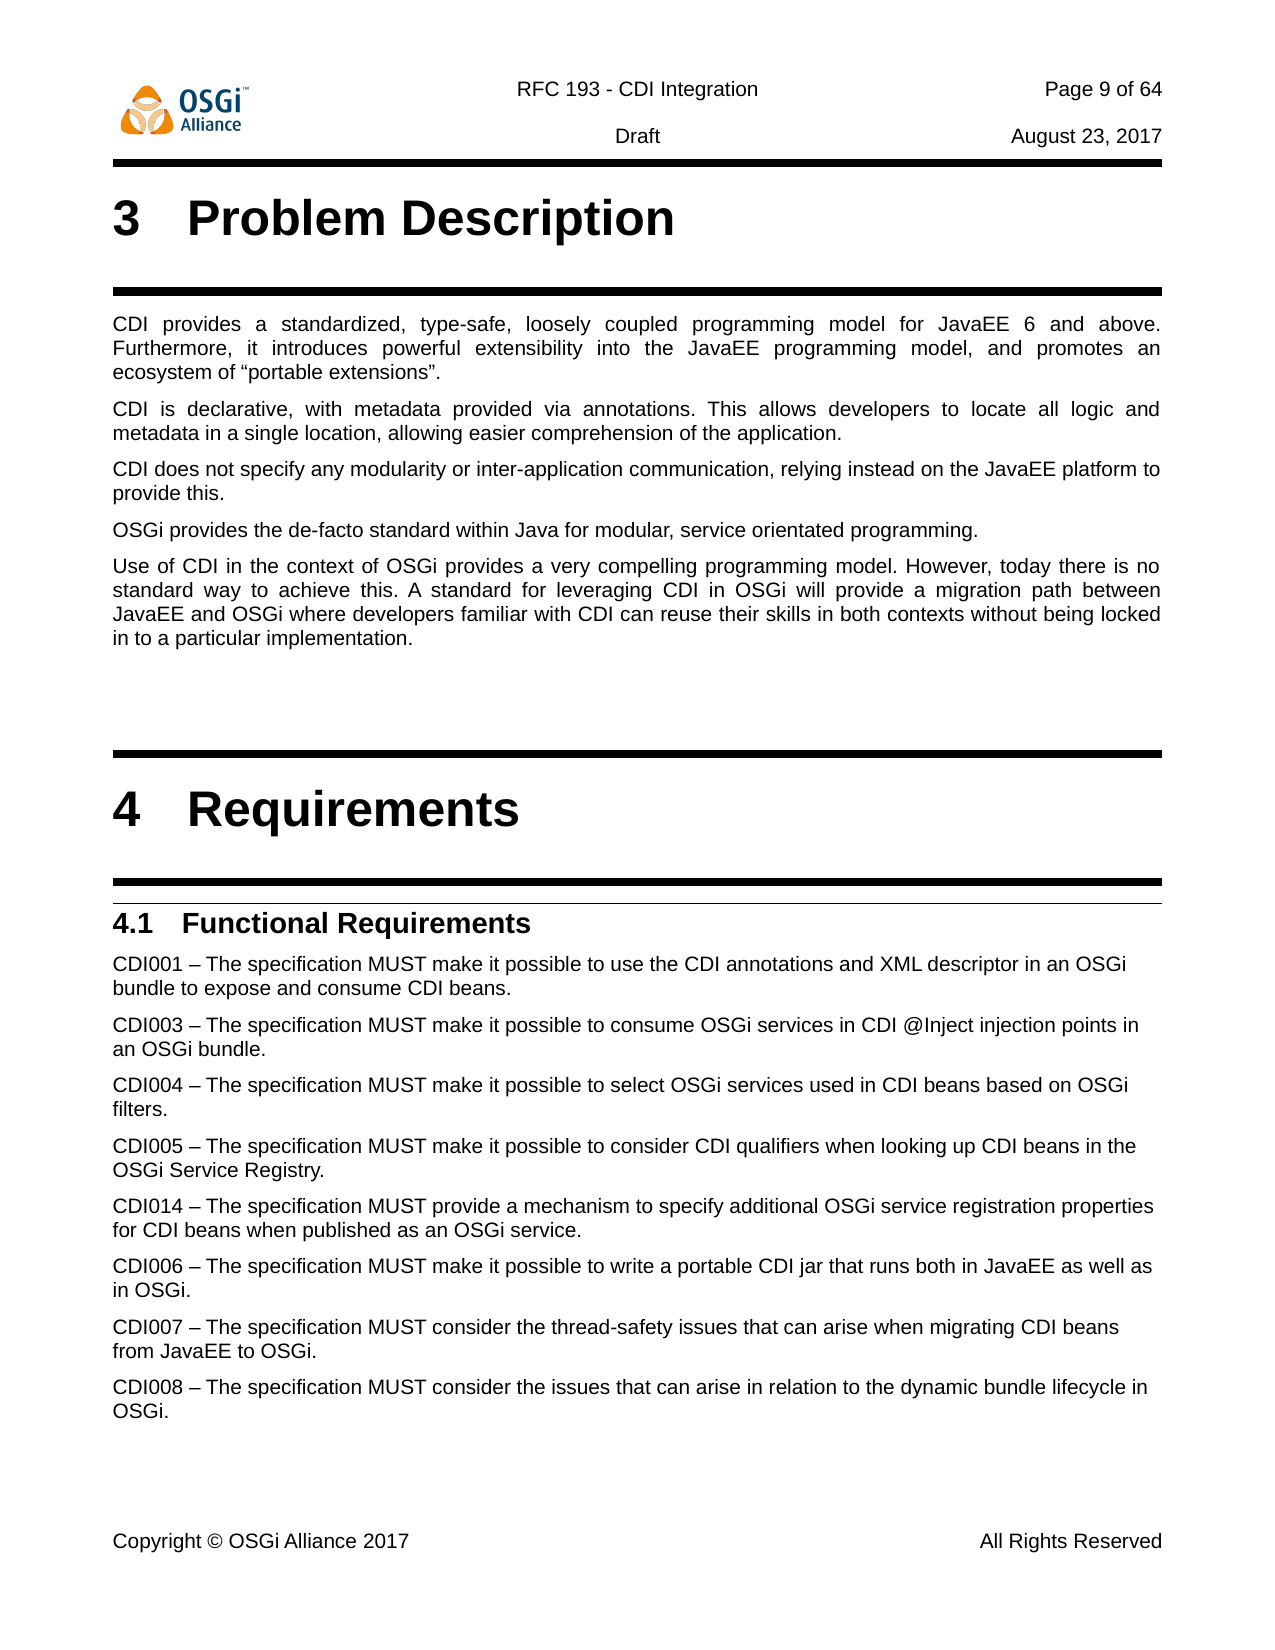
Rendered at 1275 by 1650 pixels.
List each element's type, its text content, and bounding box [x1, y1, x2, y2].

text CDI does not specify any modularity or inter-application communication, relying instead on the JavaEE platform to provide this. [112, 457, 1162, 505]
text CDI is declarative, with metadata provided via annotations. This allows developers to locate all logic and metadata in a single location, allowing easier comprehension of the application. [112, 397, 1162, 444]
subtitle Problem Description [112, 160, 1162, 296]
text CDI007 – The specification MUST consider the thread-safety issues that can arise when migrating CDI beans from JavaEE to OSGi. [112, 1315, 1162, 1363]
text CDI014 – The specification MUST provide a mechanism to specify additional OSGi service registration properties for CDI beans when published as an OSGi service. [112, 1194, 1162, 1242]
text CDI001 – The specification MUST make it possible to use the CDI annotations and XML descriptor in an OSGi bundle to expose and consume CDI beans. [112, 952, 1162, 1000]
text CDI008 – The specification MUST consider the issues that can arise in relation to the dynamic bundle lifecycle in OSGi. [112, 1375, 1162, 1423]
text CDI provides a standardized, type-safe, loosely coupled programming model for JavaEE 6 and above. Furthermore, it introduces powerful extensibility into the JavaEE programming model, and promotes an ecosystem of “portable extensions”. [112, 312, 1162, 384]
subtitle Functional Requirements [112, 904, 1162, 940]
text OSGi provides the de-facto standard within Java for modular, service orientated programming. [112, 517, 1162, 541]
text CDI004 – The specification MUST make it possible to select OSGi services used in CDI beans based on OSGi filters. [112, 1073, 1162, 1121]
subtitle Requirements [112, 751, 1162, 886]
text CDI003 – The specification MUST make it possible to consume OSGi services in CDI @Inject injection points in an OSGi bundle. [112, 1013, 1162, 1061]
text CDI005 – The specification MUST make it possible to consider CDI qualifiers when looking up CDI beans in the OSGi Service Registry. [112, 1133, 1162, 1181]
text Use of CDI in the context of OSGi provides a very compelling programming model. However, today there is no standard way to achieve this. A standard for leveraging CDI in OSGi will provide a migration path between JavaEE and OSGi where developers familiar with CDI can reuse their skills in both contexts without being locked in to a particular implementation. [112, 554, 1162, 650]
picture [113, 78, 257, 142]
text CDI006 – The specification MUST make it possible to write a portable CDI jar that runs both in JavaEE as well as in OSGi. [112, 1254, 1162, 1302]
